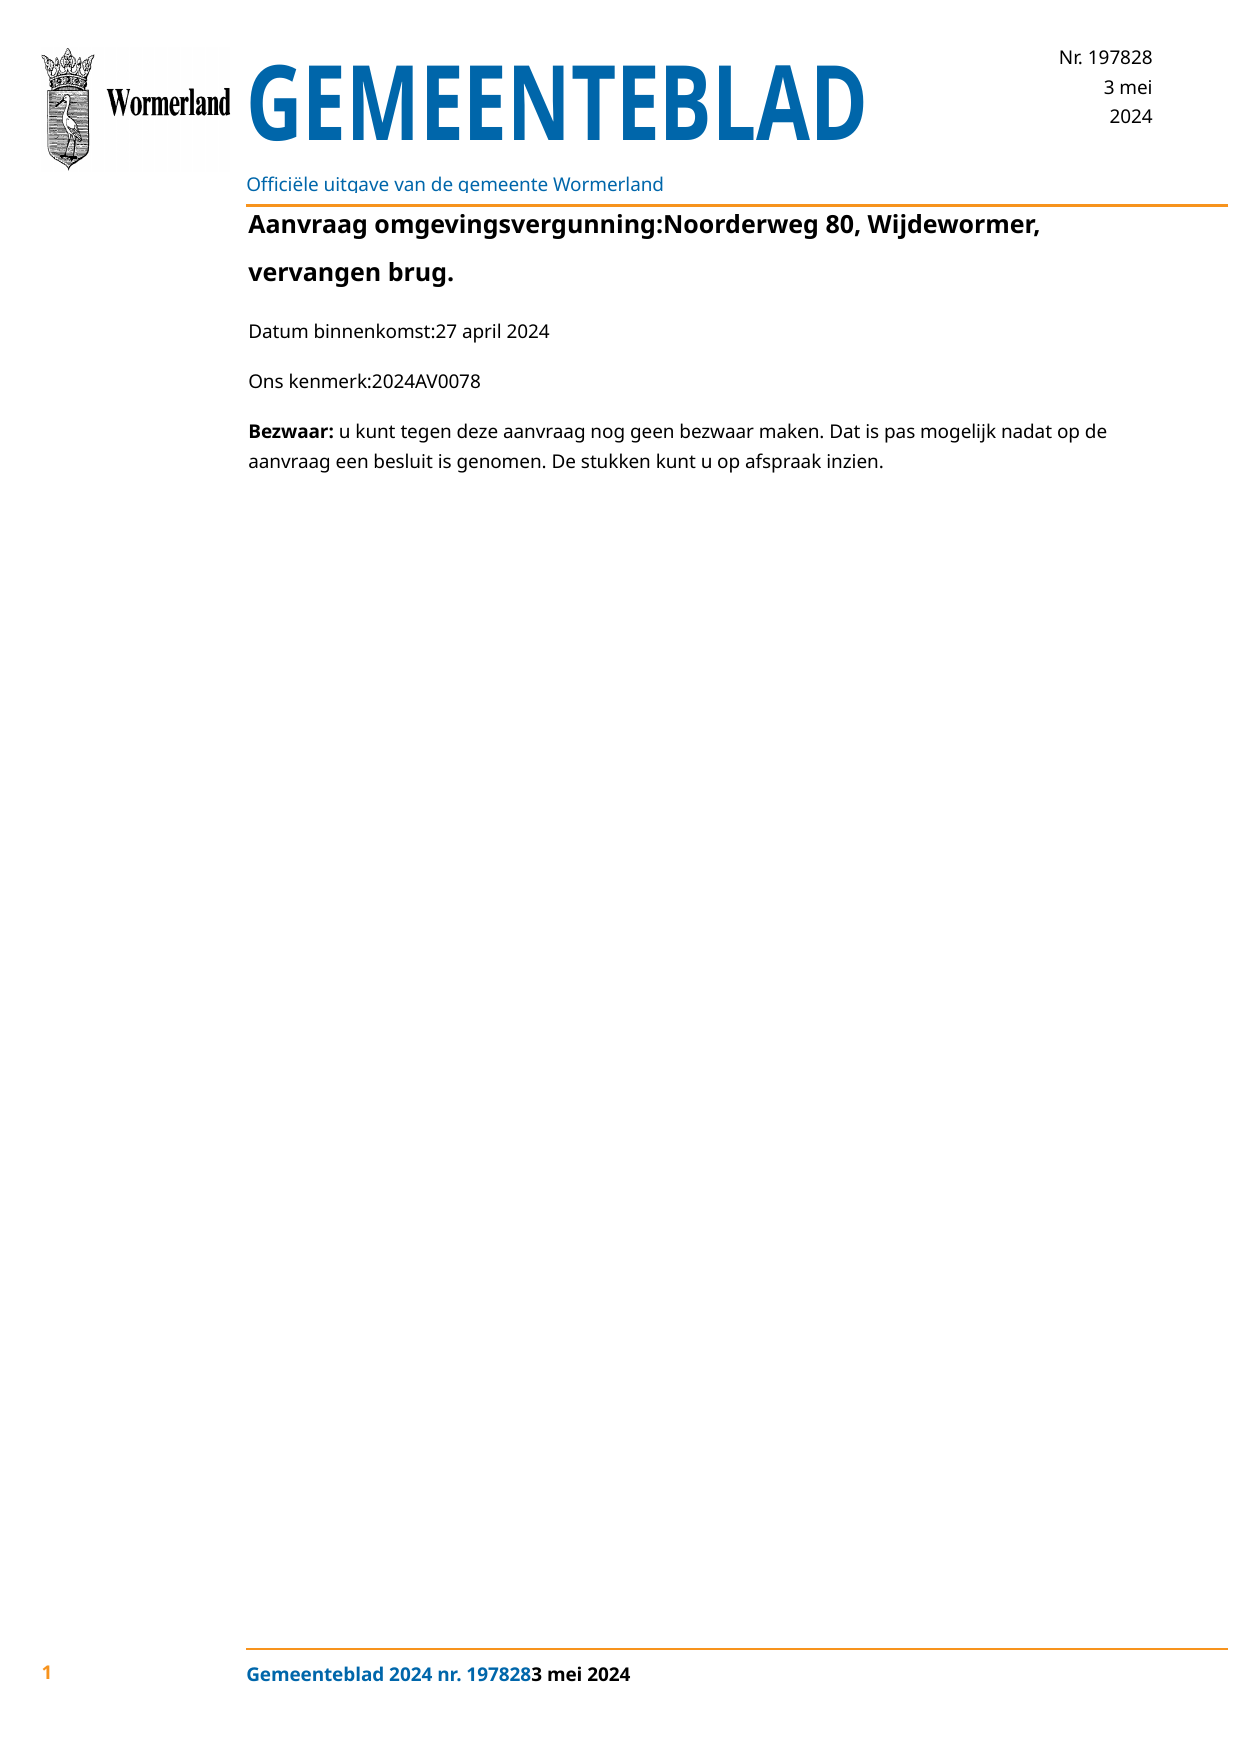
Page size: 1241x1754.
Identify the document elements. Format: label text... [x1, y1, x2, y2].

text Datum binnenkomst:27 april 2024 [248, 318, 1152, 344]
text Bezwaar: u kunt tegen deze aanvraag nog geen bezwaar maken. Dat is pas mogelijk nadat op de aanvraag een besluit is genomen. De stukken kunt u op afspraak inzien. [248, 419, 1152, 474]
picture [41, 47, 231, 172]
text Aanvraag omgevingsvergunning:Noorderweg 80, Wijdewormer, vervangen brug. [248, 207, 1152, 288]
text Ons kenmerk:2024AV0078 [248, 368, 1152, 394]
